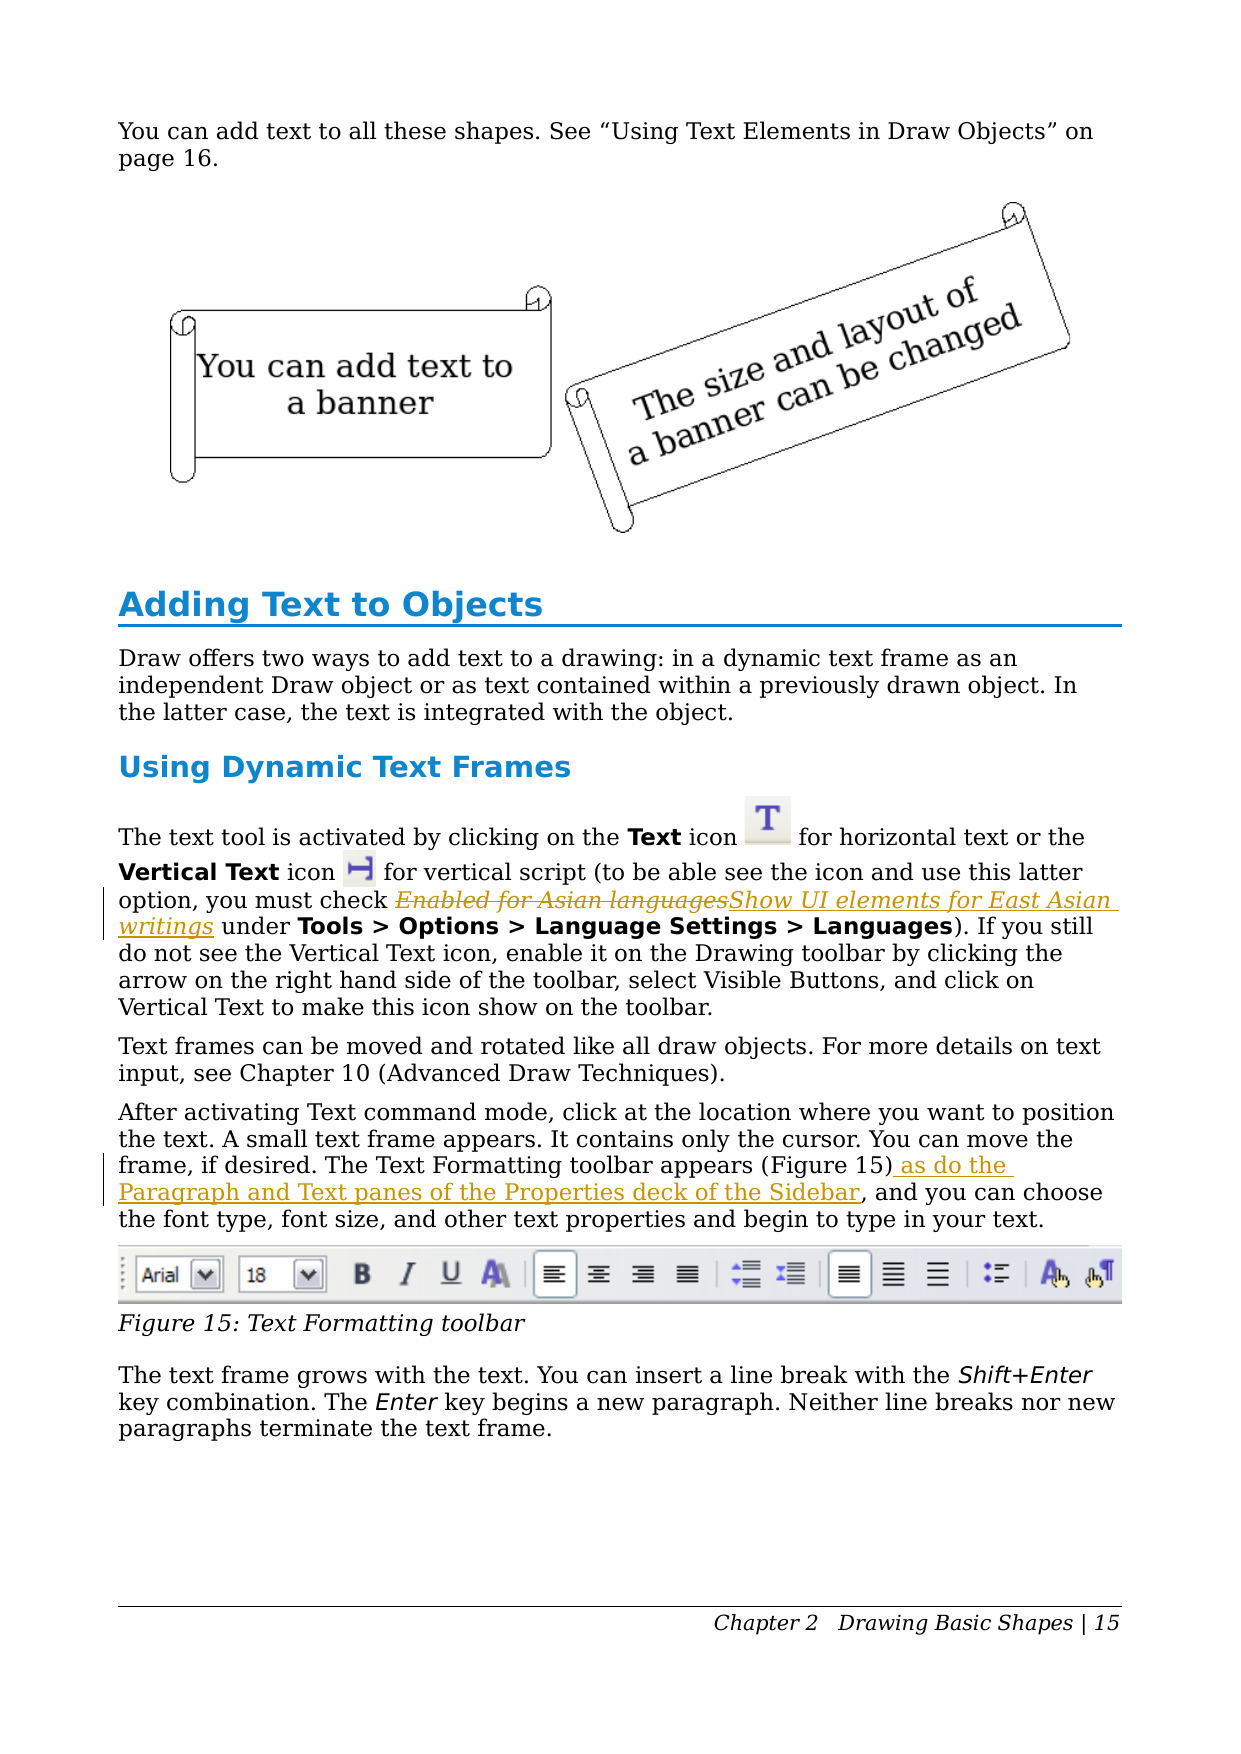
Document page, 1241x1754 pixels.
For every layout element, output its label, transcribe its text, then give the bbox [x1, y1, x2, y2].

list Draw offers two ways to add text to a drawing: in a dynamic text frame as an independent Draw object or as text contained within a previously drawn object. In the latter case, the text is integrated with the object. [118, 646, 1122, 726]
text You can add text to all these shapes. See “Using Text Elements in Draw Objects” on page 16. [118, 118, 1122, 172]
picture [118, 1245, 1123, 1304]
text The text tool is activated by clicking on the Text icon for horizontal text or the Vertical Text icon for vertical script (to be able see the icon and use this latter option, you must check Show UI elements for East Asian writings under Tools > Options > Language Settings > Languages). If you still do not see the Vertical Text icon, enable it on the Drawing toolbar by clicking the arrow on the right hand side of the toolbar, select Visible Buttons, and click on Vertical Text to make this icon show on the toolbar. [118, 797, 1122, 1021]
subtitle Using Dynamic Text Frames [118, 750, 1122, 784]
picture [744, 796, 792, 845]
text Figure 15: Text Formatting toolbar [118, 1310, 1122, 1337]
subtitle Adding Text to Objects [118, 586, 1122, 624]
picture [342, 850, 376, 887]
picture [170, 202, 1071, 533]
text The text frame grows with the text. You can insert a line break with the Shift+Enter key combination. The Enter key begins a new paragraph. Neither line breaks nor new paragraphs terminate the text frame. [118, 1362, 1122, 1442]
text Text frames can be moved and rotated like all draw objects. For more details on text input, see Chapter 10 (Advanced Draw Techniques). [118, 1033, 1122, 1087]
list After activating Text command mode, click at the location where you want to position the text. A small text frame appears. It contains only the cursor. You can move the frame, if desired. The Text Formatting toolbar appears (Figure 15) as do the Paragraph and Text panes of the Properties deck of the Sidebar, and you can choose the font type, font size, and other text properties and begin to type in your text. [118, 1099, 1122, 1233]
